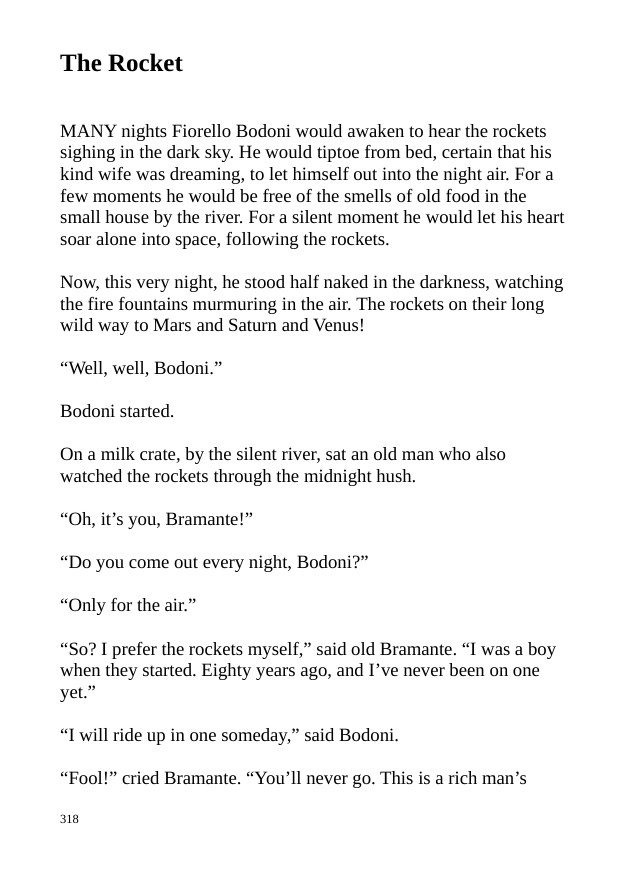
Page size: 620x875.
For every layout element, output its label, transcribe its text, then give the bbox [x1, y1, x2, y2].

text The Rocket MANY nights Fiorello Bodoni would awaken to hear the rockets sighing in the dark sky. He would tiptoe from bed, certain that his kind wife was dreaming, to let himself out into the night air. For a few moments he would be free of the smells of old food in the small house by the river. For a silent moment he would let his heart soar alone into space, following the rockets. Now, this very night, he stood half naked in the darkness, watching the fire fountains murmuring in the air. The rockets on their long wild way to Mars and Saturn and Venus! “Well, well, Bodoni.” Bodoni started. On a milk crate, by the silent river, sat an old man who also watched the rockets through the midnight hush. “Oh, it’s you, Bramante!” “Do you come out every night, Bodoni?” “Only for the air.” “So? I prefer the rockets myself,” said old Bramante. “I was a boy when they started. Eighty years ago, and I’ve never been on one yet.” “I will ride up in one someday,” said Bodoni. “Fool!” cried Bramante. “You’ll never go. This is a rich man’s [60, 48, 571, 788]
